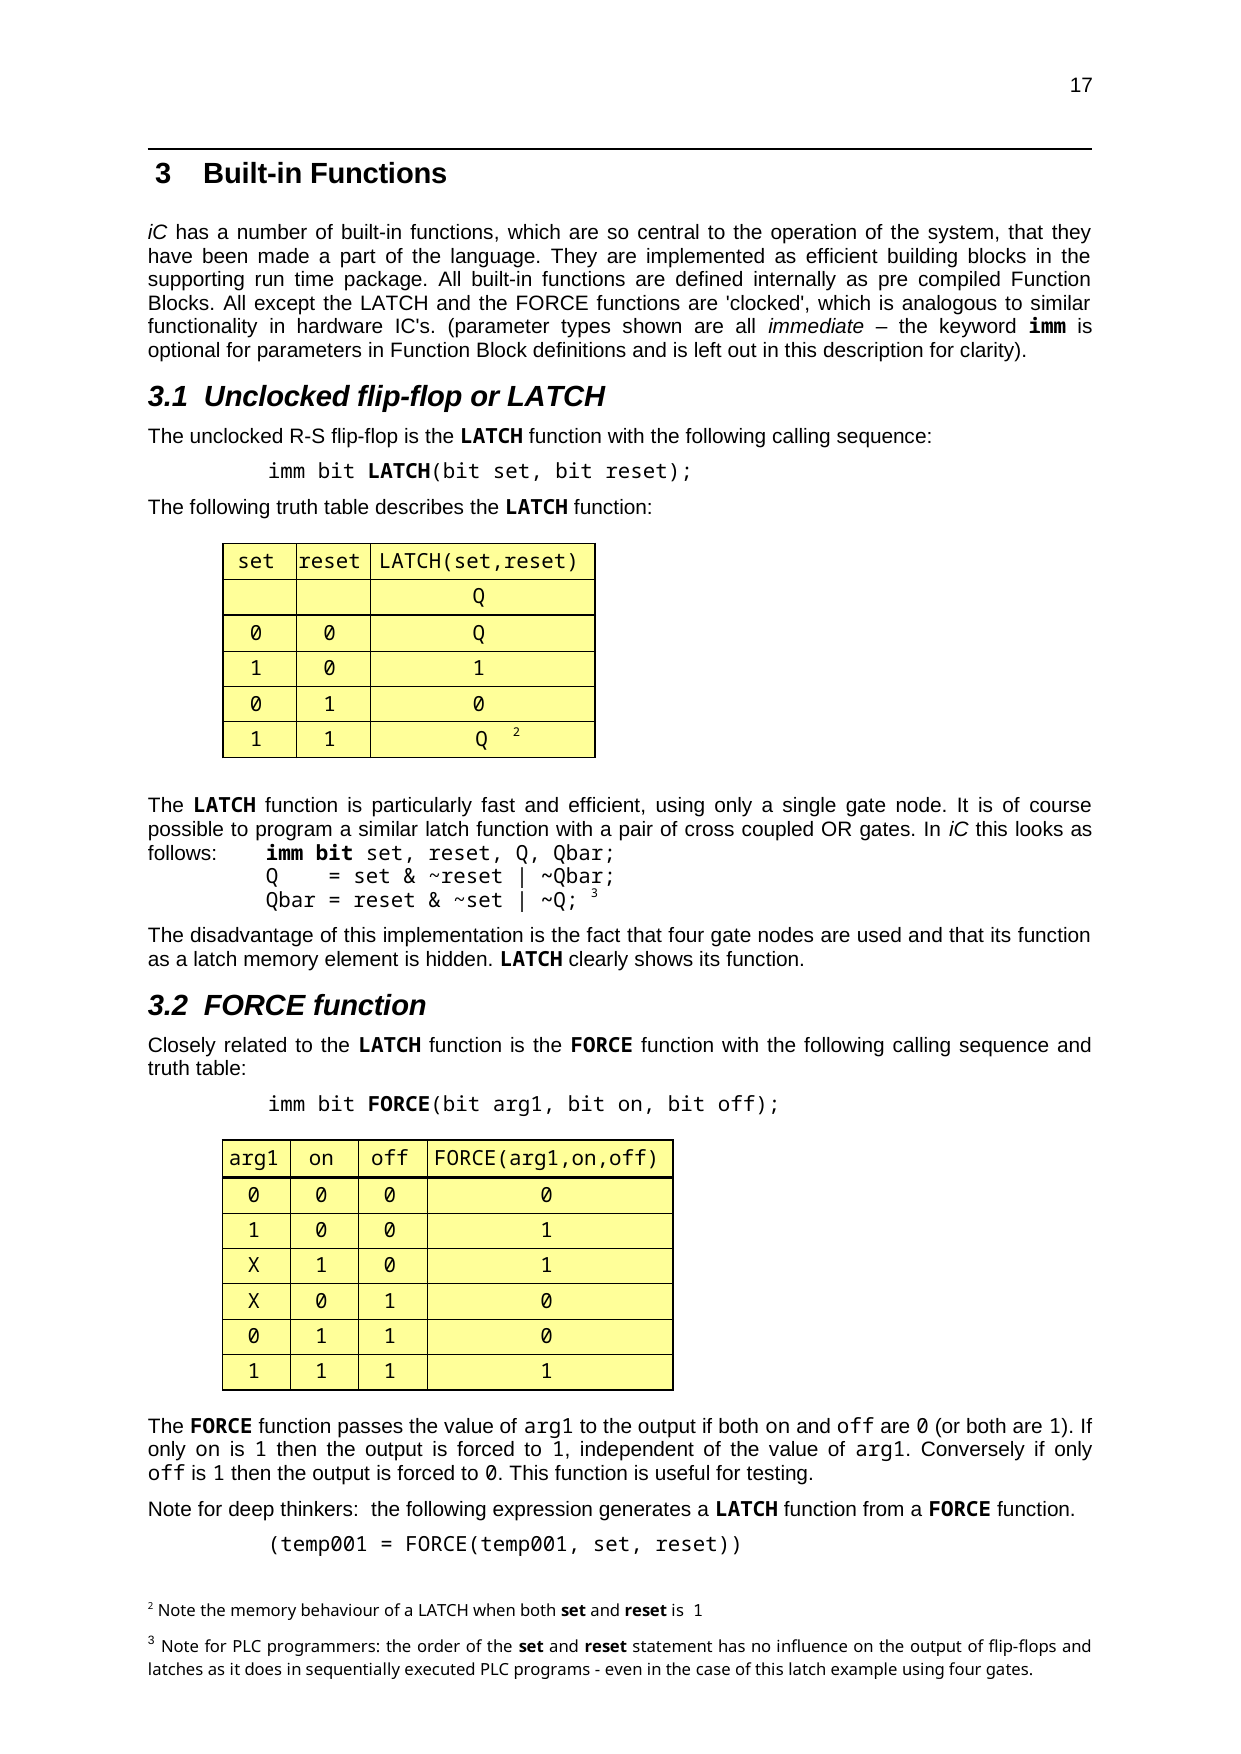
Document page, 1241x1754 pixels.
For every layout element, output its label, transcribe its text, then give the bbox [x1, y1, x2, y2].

table_cell 0 [291, 1284, 358, 1319]
text (temp001 = FORCE(temp001, set, reset)) [268, 1532, 1092, 1556]
text Closely related to the LATCH function is the FORCE function with the following calling sequence and truth table: [148, 1033, 1092, 1080]
text imm bit LATCH(bit set, bit reset); [268, 460, 1092, 483]
text The unclocked R-S flip-flop is the LATCH function with the following calling sequence: [148, 424, 1092, 448]
table_cell 0 [223, 1179, 290, 1213]
table_cell 1 [428, 1214, 672, 1248]
table_cell 0 [291, 1179, 358, 1213]
text imm bit FORCE(bit arg1, bit on, bit off); [268, 1092, 1092, 1116]
table_cell Q [371, 616, 594, 651]
table_cell 1 [359, 1320, 427, 1354]
table_cell 1 [223, 1214, 290, 1248]
table_cell 1 [359, 1284, 427, 1319]
table_cell 0 [223, 1320, 290, 1354]
table_cell 0 [428, 1179, 672, 1213]
table_header on [291, 1141, 358, 1176]
table_header FORCE(arg1,on,off) [428, 1141, 672, 1176]
subtitle FORCE function [148, 989, 1092, 1021]
table_cell 1 [428, 1355, 672, 1389]
table_cell 0 [297, 652, 370, 686]
table_cell Q [371, 580, 594, 614]
table_cell 0 [371, 687, 594, 721]
table_header LATCH(set,reset) [371, 544, 594, 579]
text The disadvantage of this implementation is the fact that four gate nodes are used and that its function as a latch memory element is hidden. LATCH clearly shows its function. [148, 924, 1092, 971]
table_cell 0 [291, 1214, 358, 1248]
table_cell 0 [428, 1284, 672, 1319]
table_cell [224, 580, 296, 614]
table_header set [224, 544, 296, 579]
table_cell 1 [428, 1249, 672, 1283]
table_cell X [223, 1284, 290, 1319]
text The LATCH function is particularly fast and efficient, using only a single gate node. It is of course possible to program a similar latch function with a pair of cross coupled OR gates. In iC this looks as follows: imm bit set, reset, Q, Qbar; Q = set & ~reset | ~Qbar; Qbar = reset & ~set | ~Q; [148, 794, 1092, 912]
table_header off [359, 1141, 427, 1176]
text iC has a number of built-in functions, which are so central to the operation of the system, that they have been made a part of the language. They are implemented as efficient building blocks in the supporting run time package. All built-in functions are defined internally as pre compiled Function Blocks. All except the LATCH and the FORCE functions are 'clocked', which is analogous to similar functionality in hardware IC's. (parameter types shown are all immediate – the keyword imm is optional for parameters in Function Block definitions and is left out in this description for clarity). [148, 221, 1092, 362]
table_cell 1 [297, 687, 370, 721]
table_cell 1 [223, 1355, 290, 1389]
subtitle Unclocked flip-flop or LATCH [148, 380, 1092, 413]
table_cell 0 [224, 616, 296, 651]
table_cell Q [371, 722, 594, 757]
text The following truth table describes the LATCH function: [148, 495, 1092, 519]
table_cell 0 [297, 616, 370, 651]
table_cell 1 [291, 1249, 358, 1283]
table_cell 0 [428, 1320, 672, 1354]
table_cell 0 [359, 1214, 427, 1248]
subtitle Built-in Functions [148, 150, 1092, 197]
table_header arg1 [223, 1141, 290, 1176]
table_cell 1 [297, 722, 370, 757]
table_header reset [297, 544, 370, 579]
text Note for deep thinkers: the following expression generates a LATCH function from a FORCE function. [148, 1497, 1092, 1521]
table_cell 0 [359, 1179, 427, 1213]
table_cell 0 [359, 1249, 427, 1283]
table_cell 1 [291, 1320, 358, 1354]
table_cell 1 [371, 652, 594, 686]
table_cell 1 [291, 1355, 358, 1389]
table_cell 0 [224, 687, 296, 721]
text Note for PLC programmers: the order of the set and reset statement has no influence on the output of flip-flops and latches as it does in sequentially executed PLC programs - even in the case of this latch example using four gates. [148, 1633, 1092, 1681]
text The FORCE function passes the value of arg1 to the output if both on and off are 0 (or both are 1). If only on is 1 then the output is forced to 1, independent of the value of arg1. Conversely if only off is 1 then the output is forced to 0. This function is useful for testing. [148, 1391, 1092, 1485]
table_cell X [223, 1249, 290, 1283]
table_cell [297, 580, 370, 614]
table_cell 1 [359, 1355, 427, 1389]
table_cell 1 [224, 722, 296, 757]
table_cell 1 [224, 652, 296, 686]
